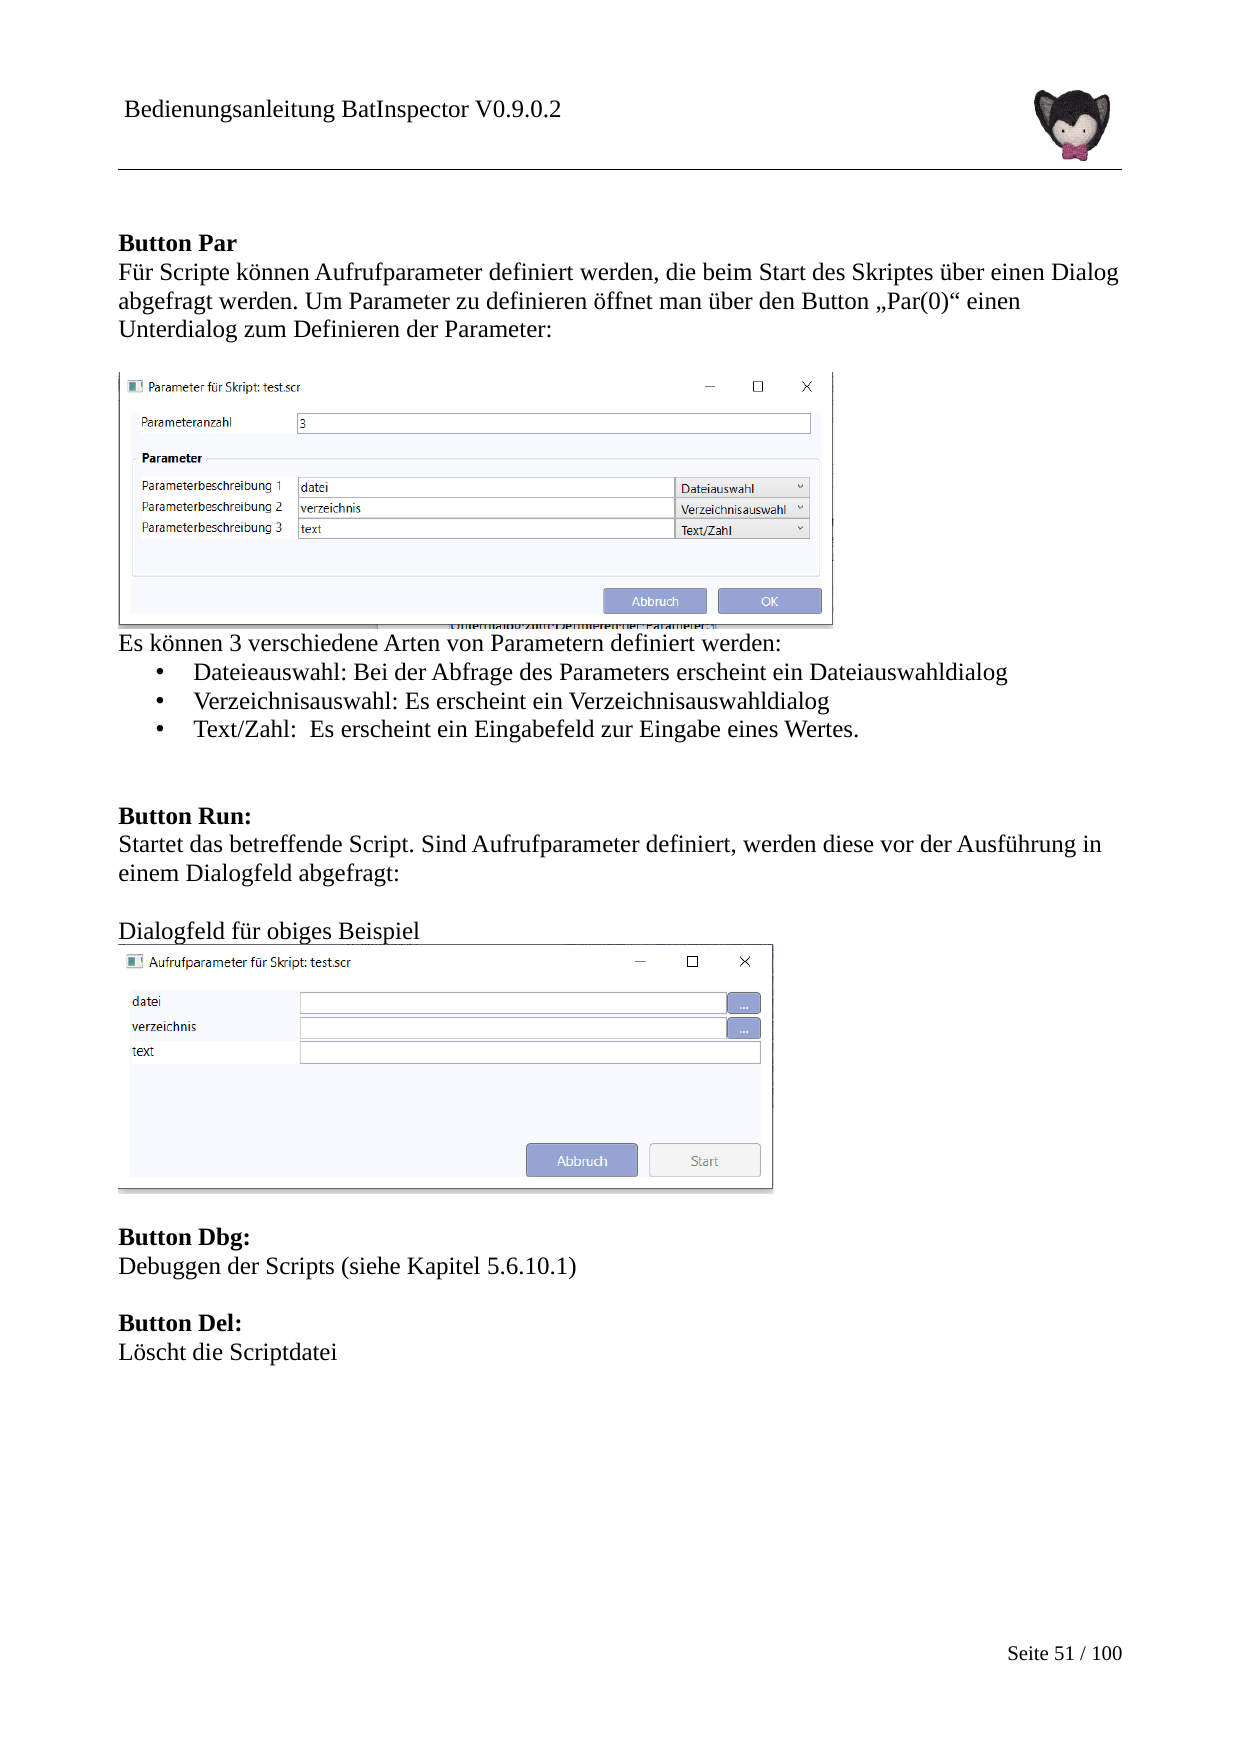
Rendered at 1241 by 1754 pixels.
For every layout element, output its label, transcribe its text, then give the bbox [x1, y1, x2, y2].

list Dateieauswahl: Bei der Abfrage des Parameters erscheint ein Dateiauswahldialog [156, 657, 1122, 686]
text Es können 3 verschiedene Arten von Parametern definiert werden: [118, 628, 1122, 657]
text Dialogfeld für obiges Beispiel [118, 916, 1122, 944]
text Debuggen der Scripts (siehe Kapitel 5.6.10.1) [118, 1251, 1122, 1280]
text Für Scripte können Aufrufparameter definiert werden, die beim Start des Skriptes über einen Dialog abgefragt werden. Um Parameter zu definieren öffnet man über den Button „Par(0)“ einen Unterdialog zum Definieren der Parameter: [118, 257, 1122, 343]
text Button Par [118, 228, 1122, 257]
text Löscht die Scriptdatei [118, 1337, 1122, 1366]
text Button Run: [118, 801, 1122, 829]
list Text/Zahl: Es erscheint ein Eingabefeld zur Eingabe eines Wertes. [156, 714, 1122, 743]
picture [1030, 80, 1119, 169]
text Button Dbg: [118, 1222, 1122, 1251]
text Startet das betreffende Script. Sind Aufrufparameter definiert, werden diese vor der Ausführung in einem Dialogfeld abgefragt: [118, 829, 1122, 916]
text Button Del: [118, 1308, 1122, 1337]
list Verzeichnisauswahl: Es erscheint ein Verzeichnisauswahldialog [156, 686, 1122, 714]
picture [118, 372, 834, 629]
picture [118, 944, 774, 1194]
